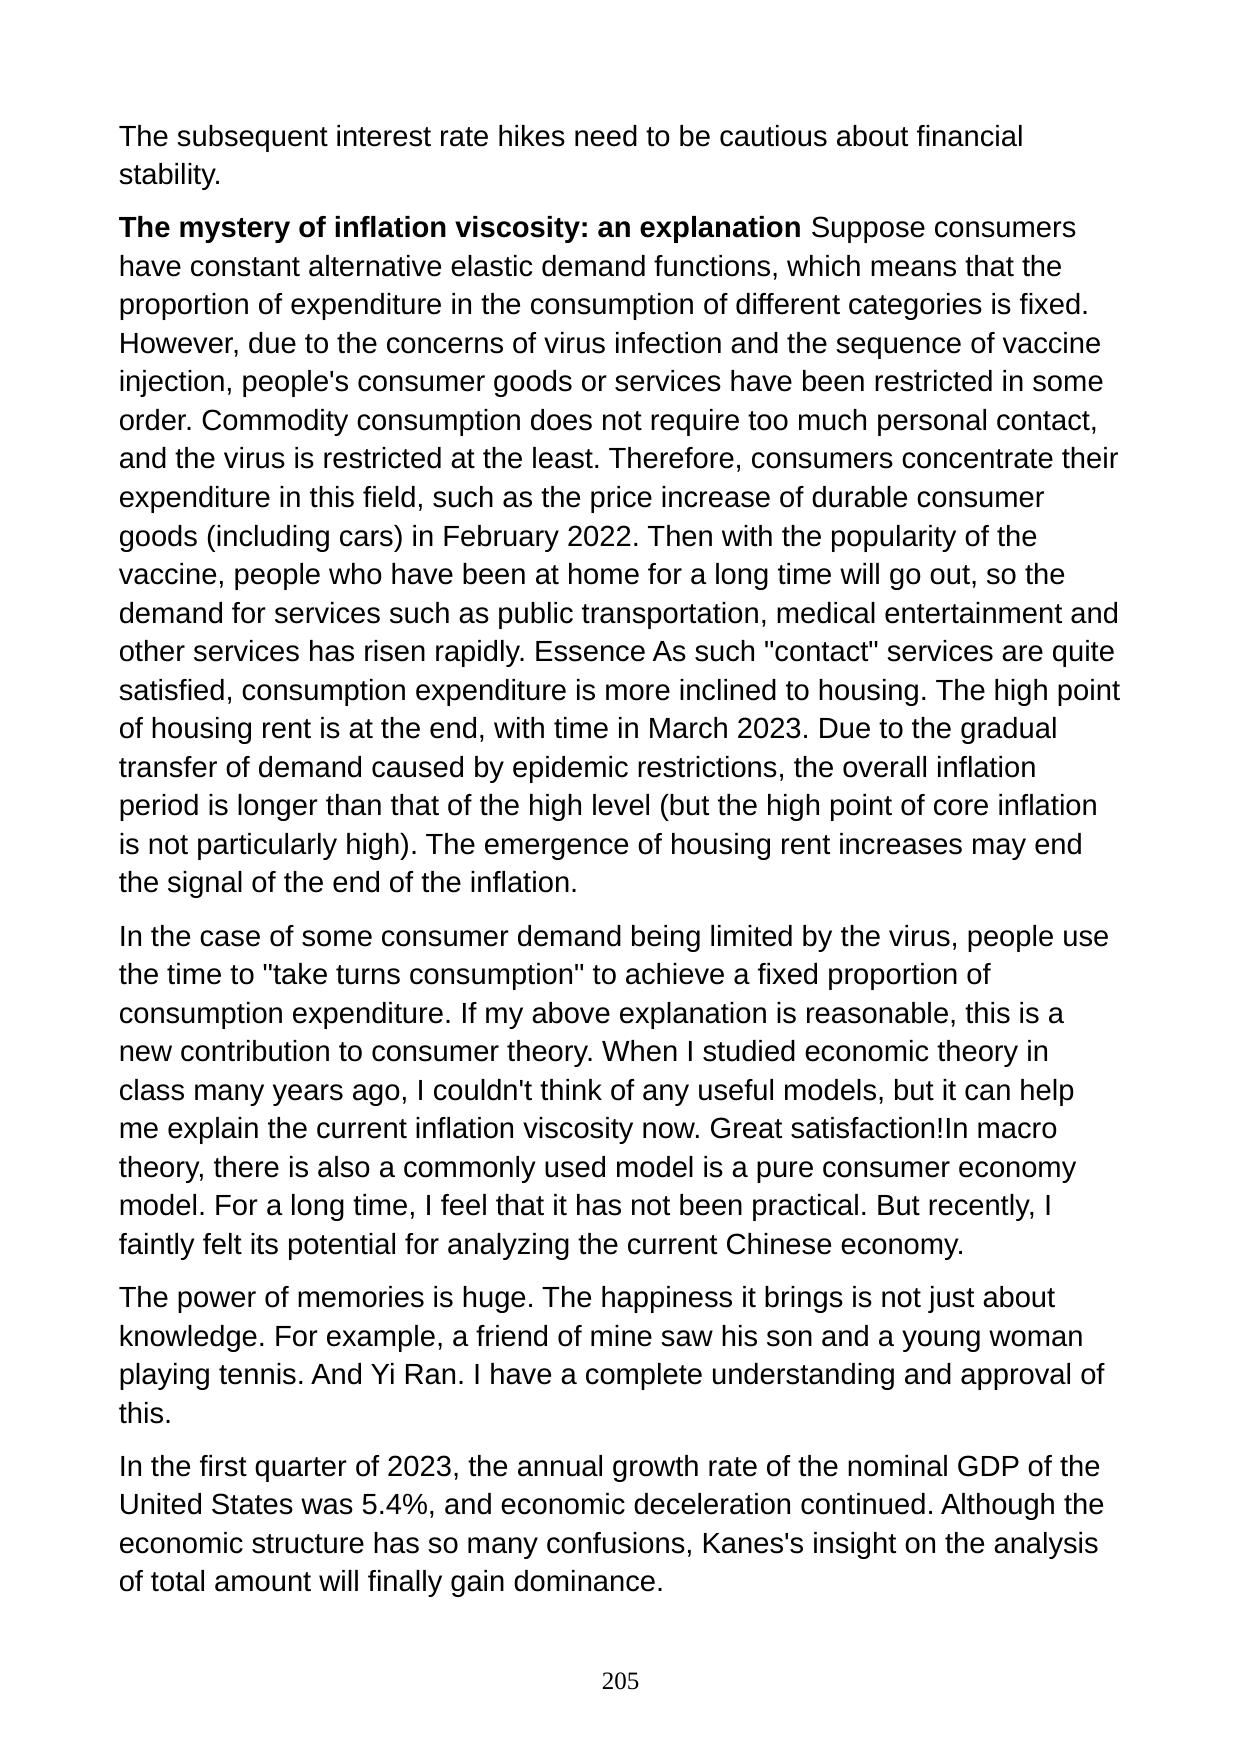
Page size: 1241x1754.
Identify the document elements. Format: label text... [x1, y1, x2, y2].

text In the first quarter of 2023, the annual growth rate of the nominal GDP of the United States was 5.4%, and economic deceleration continued. Although the economic structure has so many confusions, Kanes's insight on the analysis of total amount will finally gain dominance. [118, 1449, 1122, 1598]
text The power of memories is huge. The happiness it brings is not just about knowledge. For example, a friend of mine saw his son and a young woman playing tennis. And Yi Ran. I have a complete understanding and approval of this. [118, 1280, 1122, 1429]
text The subsequent interest rate hikes need to be cautious about financial stability. [118, 118, 1122, 191]
text The mystery of inflation viscosity: an explanation Suppose consumers have constant alternative elastic demand functions, which means that the proportion of expenditure in the consumption of different categories is fixed. However, due to the concerns of virus infection and the sequence of vaccine injection, people's consumer goods or services have been restricted in some order. Commodity consumption does not require too much personal contact, and the virus is restricted at the least. Therefore, consumers concentrate their expenditure in this field, such as the price increase of durable consumer goods (including cars) in February 2022. Then with the popularity of the vaccine, people who have been at home for a long time will go out, so the demand for services such as public transportation, medical entertainment and other services has risen rapidly. Essence As such "contact" services are quite satisfied, consumption expenditure is more inclined to housing. The high point of housing rent is at the end, with time in March 2023. Due to the gradual transfer of demand caused by epidemic restrictions, the overall inflation period is longer than that of the high level (but the high point of core inflation is not particularly high). The emergence of housing rent increases may end the signal of the end of the inflation. [118, 210, 1122, 899]
text In the case of some consumer demand being limited by the virus, people use the time to "take turns consumption" to achieve a fixed proportion of consumption expenditure. If my above explanation is reasonable, this is a new contribution to consumer theory. When I studied economic theory in class many years ago, I couldn't think of any useful models, but it can help me explain the current inflation viscosity now. Great satisfaction!In macro theory, there is also a commonly used model is a pure consumer economy model. For a long time, I feel that it has not been practical. But recently, I faintly felt its potential for analyzing the current Chinese economy. [118, 918, 1122, 1260]
